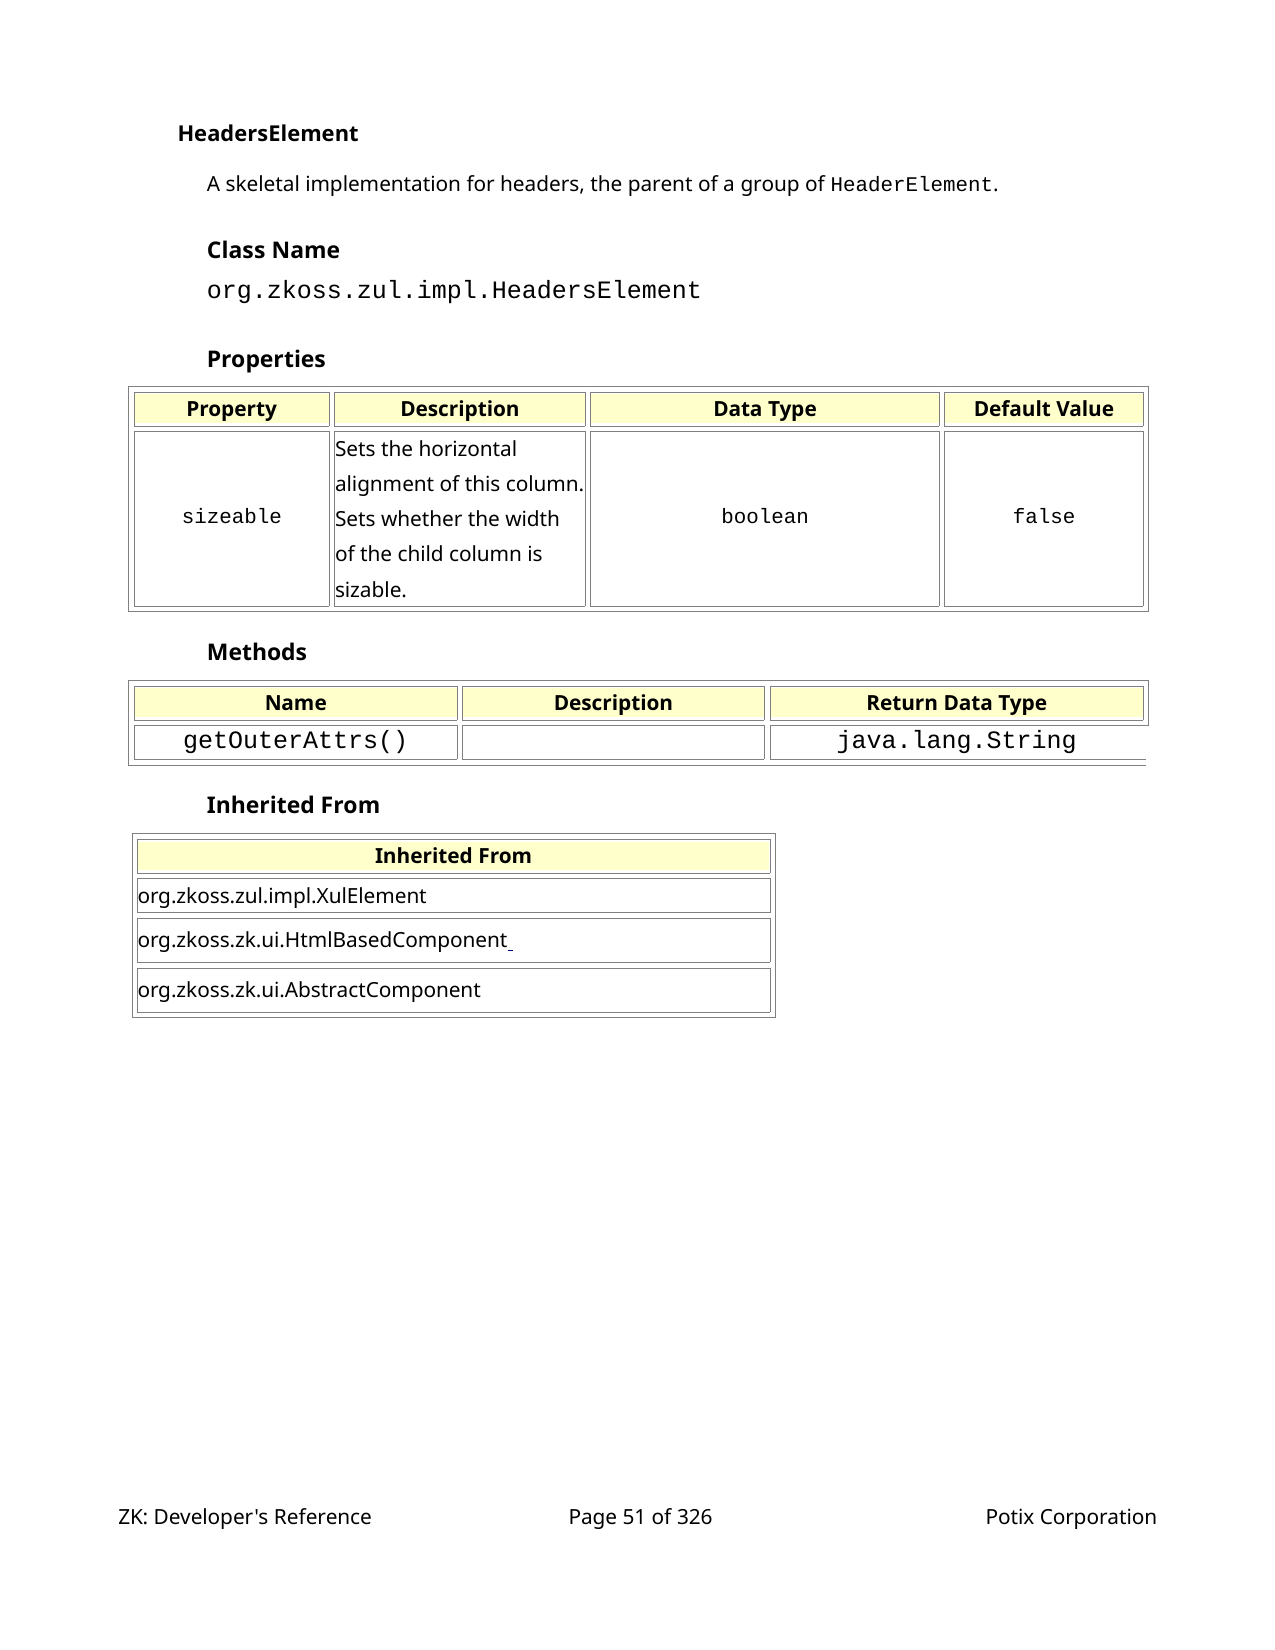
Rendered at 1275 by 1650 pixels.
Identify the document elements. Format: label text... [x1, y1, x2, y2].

subtitle Class Name [207, 234, 1157, 265]
table_header Description [460, 681, 767, 719]
table_cell [460, 720, 767, 759]
table_cell boolean [588, 426, 942, 606]
table_header Data Type [588, 387, 942, 426]
table_cell [463, 726, 764, 759]
table_cell org.zkoss.zk.ui.HtmlBasedComponent [134, 912, 772, 962]
table_header Property [131, 387, 332, 426]
table_cell false [942, 426, 1146, 606]
text org.zkoss.zul.impl.HeadersElement [207, 278, 1157, 306]
table_header Return Data Type [767, 681, 1146, 719]
subtitle HeadersElement [177, 118, 1157, 148]
text A skeletal implementation for headers, the parent of a group of HeaderElement. [207, 169, 1157, 197]
table_header Description [332, 387, 588, 426]
table_cell org.zkoss.zk.ui.AbstractComponent [134, 962, 772, 1012]
table_cell sizeable [131, 426, 332, 606]
table_cell getOuterAttrs() [131, 720, 459, 759]
subtitle Properties [207, 342, 1157, 374]
table_header Inherited From [134, 834, 772, 873]
subtitle Inherited From [207, 789, 1157, 821]
subtitle Methods [207, 636, 1157, 668]
table_cell org.zkoss.zul.impl.XulElement [134, 873, 772, 912]
table_cell Sets the horizontal alignment of this column. Sets whether the width of the child column is sizable. [332, 426, 588, 606]
table_header Default Value [942, 387, 1146, 426]
table_cell java.lang.String [767, 720, 1146, 759]
table_header Name [131, 681, 459, 719]
